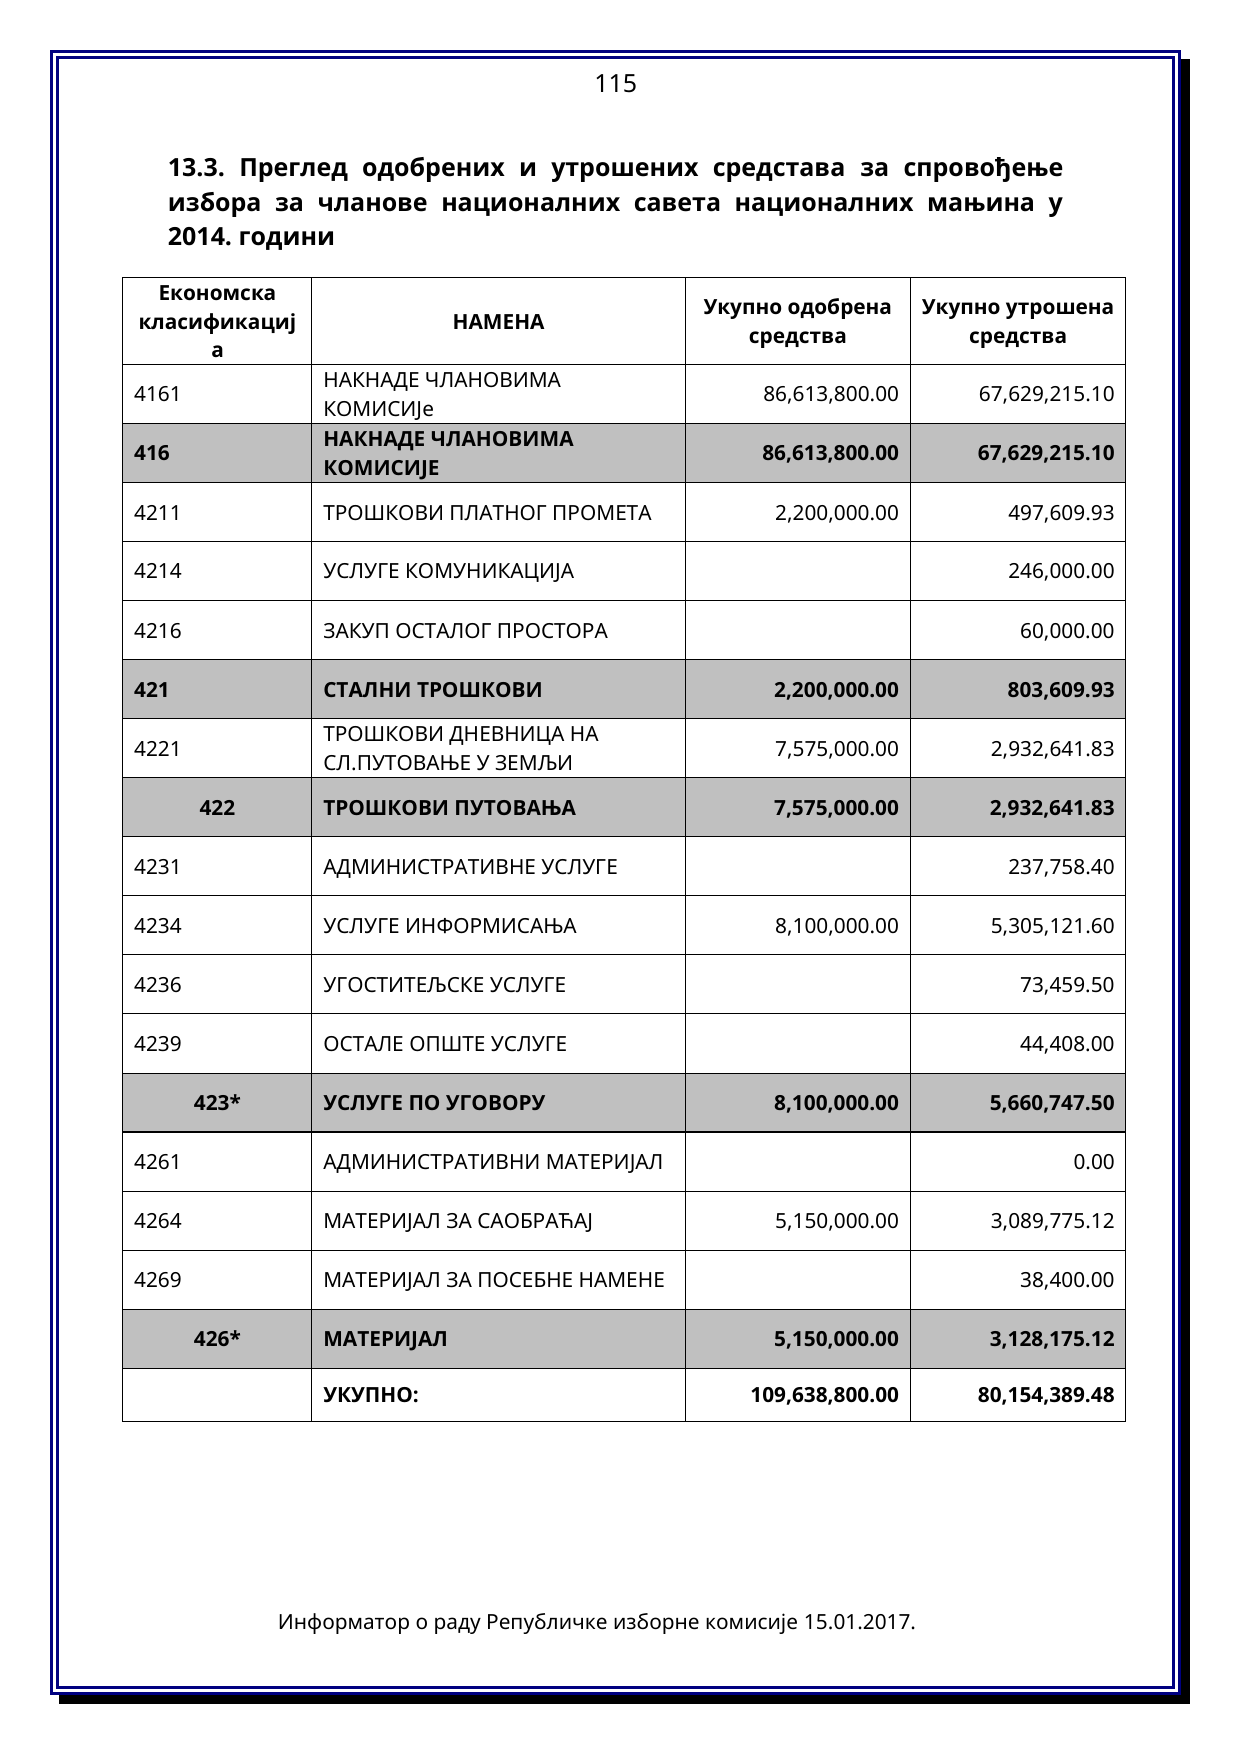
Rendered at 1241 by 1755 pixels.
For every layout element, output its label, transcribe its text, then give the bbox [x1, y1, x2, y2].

table_cell 7,575,000.00 [686, 719, 910, 777]
table_cell 67,629,215.10 [911, 365, 1125, 423]
table_cell 8,100,000.00 [686, 896, 910, 954]
table_cell [686, 1014, 910, 1072]
table_cell 4216 [123, 601, 311, 659]
table_cell 73,459.50 [911, 955, 1125, 1013]
table_cell НАКНАДЕ ЧЛАНОВИМА КОМИСИЈЕ [312, 424, 685, 482]
table_cell 0.00 [911, 1133, 1125, 1191]
table_cell 4211 [123, 483, 311, 541]
table_cell 803,609.93 [911, 660, 1125, 718]
table_cell 4261 [123, 1133, 311, 1191]
table_cell [686, 601, 910, 659]
table_cell 4161 [123, 365, 311, 423]
table_cell 4264 [123, 1192, 311, 1249]
table_cell 2,200,000.00 [686, 483, 910, 541]
table_cell 2,932,641.83 [911, 778, 1125, 836]
table_cell ТРОШКОВИ ПЛАТНОГ ПРОМЕТА [312, 483, 685, 541]
table_cell НАКНАДЕ ЧЛАНОВИМА КОМИСИЈе [312, 365, 685, 423]
table_cell 60,000.00 [911, 601, 1125, 659]
table_cell 426* [123, 1310, 311, 1368]
table_cell 109,638,800.00 [686, 1369, 910, 1421]
table_cell УСЛУГЕ КОМУНИКАЦИЈА [312, 542, 685, 600]
table_cell 86,613,800.00 [686, 424, 910, 482]
table_cell МАТЕРИЈАЛ ЗА ПОСЕБНЕ НАМЕНЕ [312, 1251, 685, 1309]
table_cell 5,660,747.50 [911, 1074, 1125, 1131]
table_cell 4234 [123, 896, 311, 954]
table_cell МАТЕРИЈАЛ ЗА САОБРАЋАЈ [312, 1192, 685, 1249]
table_cell 7,575,000.00 [686, 778, 910, 836]
table_cell 237,758.40 [911, 837, 1125, 895]
table_cell ТРОШКОВИ ПУТОВАЊА [312, 778, 685, 836]
table_cell 38,400.00 [911, 1251, 1125, 1309]
table_cell 423* [123, 1074, 311, 1131]
table_cell АДМИНИСТРАТИВНИ МАТЕРИЈАЛ [312, 1133, 685, 1191]
table_header НАМЕНА [312, 278, 685, 364]
table_cell АДМИНИСТРАТИВНЕ УСЛУГЕ [312, 837, 685, 895]
subtitle 13.3. Преглед одобрених и утрошених средстава за спровођење избора за чланове националних савета националних мањина у 2014. години [168, 150, 1063, 252]
table_cell 2,200,000.00 [686, 660, 910, 718]
table_cell [686, 1251, 910, 1309]
table_cell 3,128,175.12 [911, 1310, 1125, 1368]
table_cell 5,150,000.00 [686, 1192, 910, 1249]
table_cell 3,089,775.12 [911, 1192, 1125, 1249]
table_cell 4236 [123, 955, 311, 1013]
table_cell 246,000.00 [911, 542, 1125, 600]
table_cell 5,150,000.00 [686, 1310, 910, 1368]
table_cell 86,613,800.00 [686, 365, 910, 423]
table_cell 44,408.00 [911, 1014, 1125, 1072]
table_header Укупно одобрена средства [686, 278, 910, 364]
table_cell [123, 1369, 311, 1421]
table_cell ТРОШКОВИ ДНЕВНИЦА НА СЛ.ПУТОВАЊЕ У ЗЕМЉИ [312, 719, 685, 777]
table_cell 421 [123, 660, 311, 718]
table_cell 4214 [123, 542, 311, 600]
table_cell 416 [123, 424, 311, 482]
table_cell 4231 [123, 837, 311, 895]
table_cell УСЛУГЕ ПО УГОВОРУ [312, 1074, 685, 1131]
table_cell [686, 1133, 910, 1191]
table_cell УКУПНО: [312, 1369, 685, 1421]
table_header Укупно утрошена средства [911, 278, 1125, 364]
table_cell УСЛУГЕ ИНФОРМИСАЊА [312, 896, 685, 954]
table_cell СТАЛНИ ТРОШКОВИ [312, 660, 685, 718]
table_header Економска класификација [123, 278, 311, 364]
table_cell МАТЕРИЈАЛ [312, 1310, 685, 1368]
table_cell 497,609.93 [911, 483, 1125, 541]
table_cell ОСТАЛЕ ОПШТЕ УСЛУГЕ [312, 1014, 685, 1072]
table_cell ЗАКУП ОСТАЛОГ ПРОСТОРА [312, 601, 685, 659]
table_cell 8,100,000.00 [686, 1074, 910, 1131]
table_cell 422 [123, 778, 311, 836]
table_cell [686, 837, 910, 895]
table_cell 5,305,121.60 [911, 896, 1125, 954]
table_cell УГОСТИТЕЉСКЕ УСЛУГЕ [312, 955, 685, 1013]
table_cell 4239 [123, 1014, 311, 1072]
table_cell 2,932,641.83 [911, 719, 1125, 777]
table_cell 4269 [123, 1251, 311, 1309]
table_cell [686, 542, 910, 600]
table_cell 80,154,389.48 [911, 1369, 1125, 1421]
table_cell 67,629,215.10 [911, 424, 1125, 482]
table_cell [686, 955, 910, 1013]
table_cell 4221 [123, 719, 311, 777]
